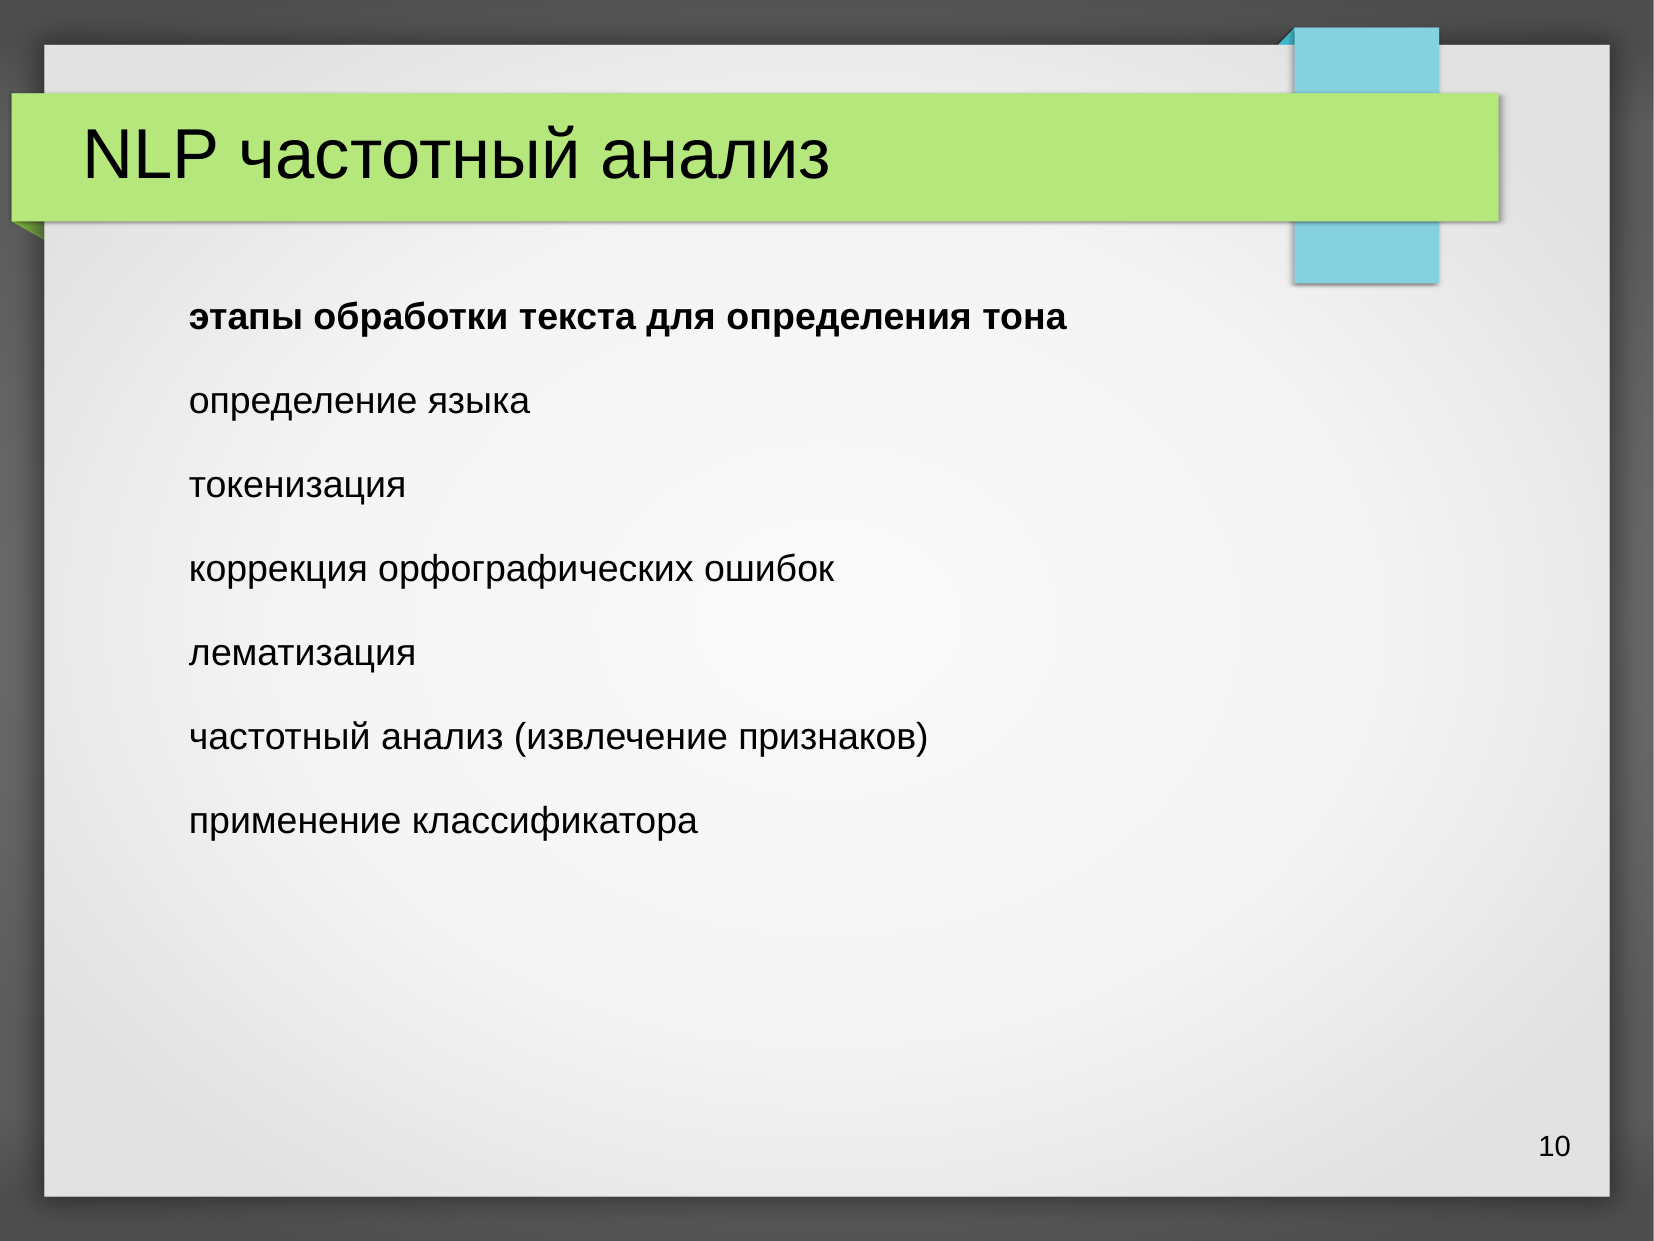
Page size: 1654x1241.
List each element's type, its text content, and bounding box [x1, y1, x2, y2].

title NLP частотный анализ [82, 113, 1406, 194]
picture [0, 0, 1654, 1241]
text_box этапы обработки текста для определения тона определение языка токенизация коррекция орфографических ошибок лематизация частотный анализ (извлечение признаков) применение классификатора [188, 295, 1323, 924]
